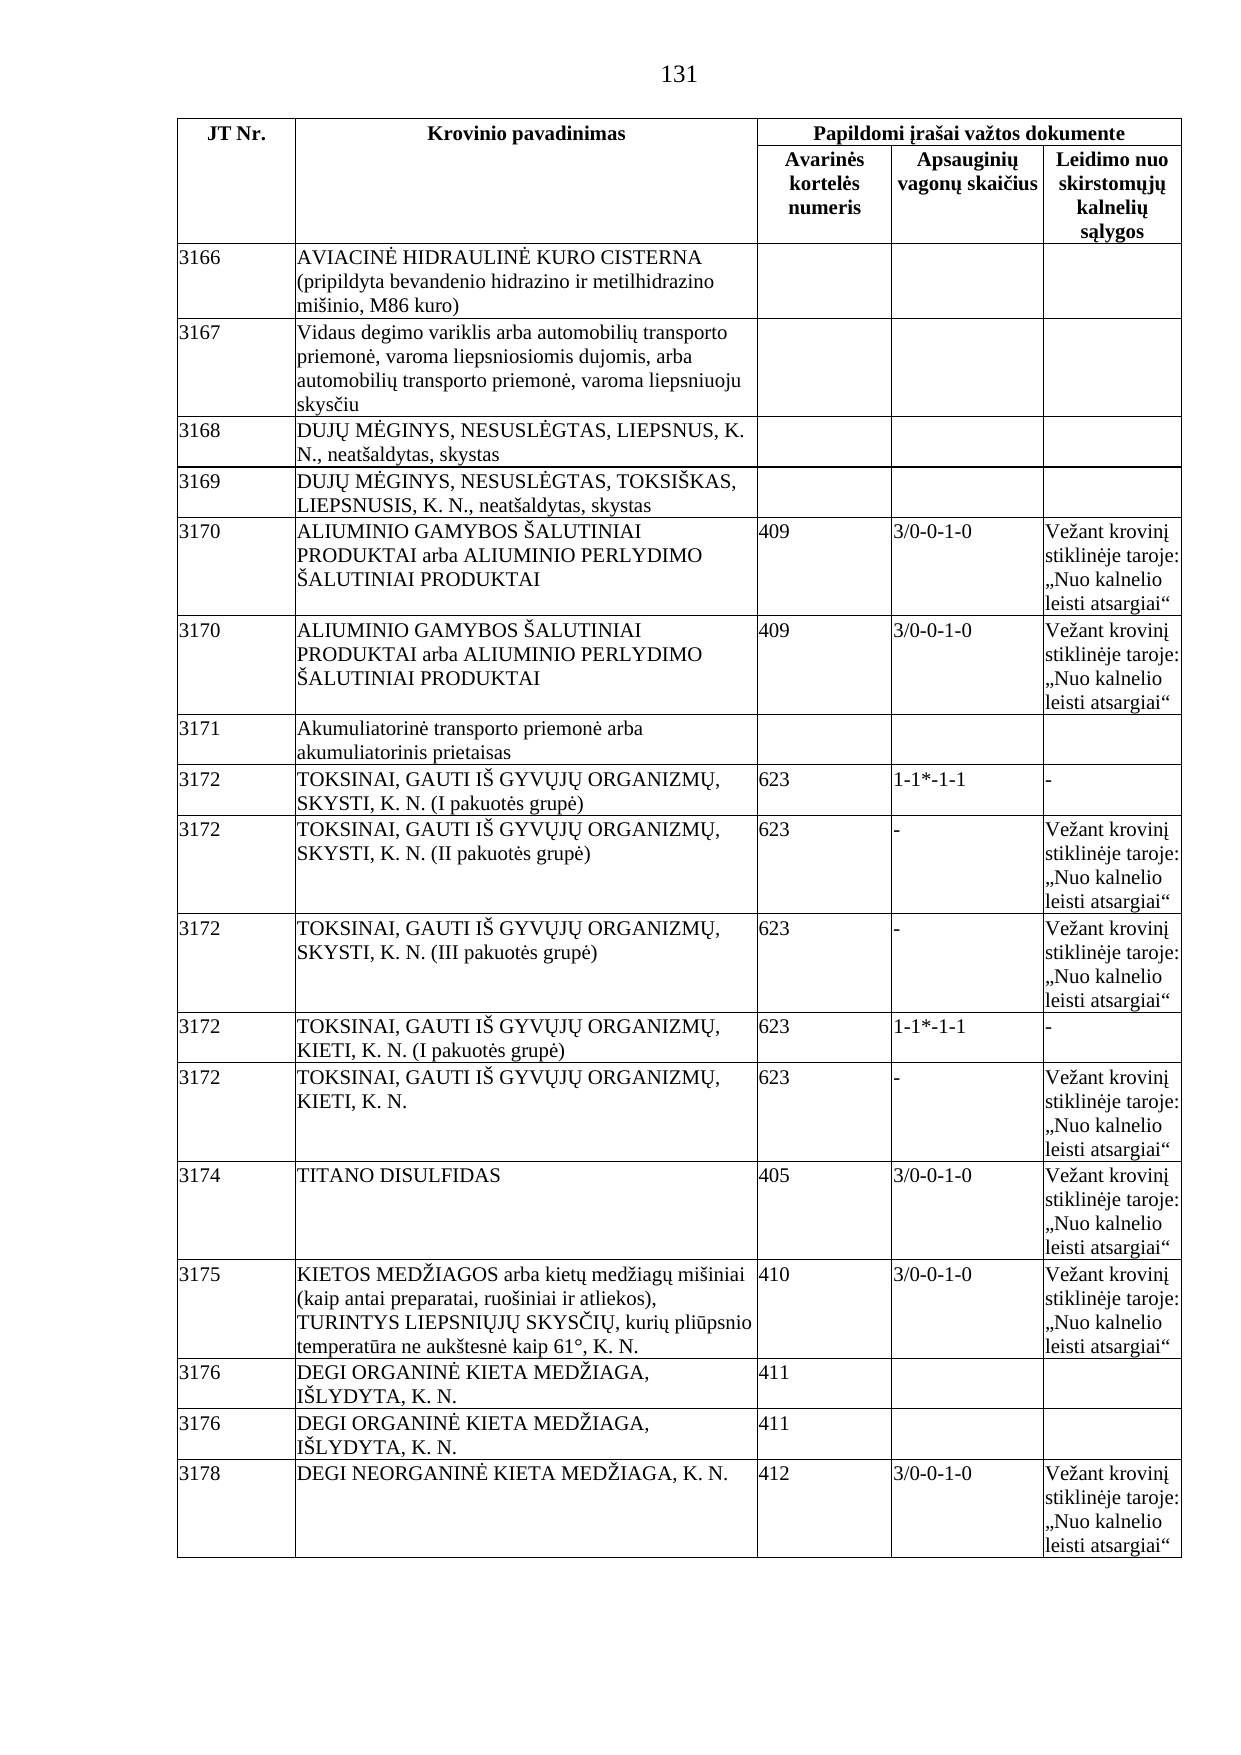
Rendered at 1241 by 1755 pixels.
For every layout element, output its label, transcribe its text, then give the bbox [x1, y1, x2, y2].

table_cell 623 [758, 765, 891, 815]
table_cell [1044, 715, 1181, 764]
table_cell 411 [758, 1409, 891, 1459]
table_cell 3/0-0-1-0 [892, 1162, 1043, 1259]
table_cell - [892, 1063, 1043, 1161]
table_cell [1044, 468, 1181, 517]
table_cell - [892, 816, 1043, 913]
table_cell - [1044, 765, 1181, 815]
table_cell Vežant krovinį stiklinėje taroje: „Nuo kalnelio leisti atsargiai“ [1044, 1162, 1181, 1259]
table_cell Leidimo nuo skirstomųjų kalnelių sąlygos [1044, 146, 1181, 243]
table_cell 3/0-0-1-0 [892, 1460, 1043, 1557]
table_cell TOKSINAI, GAUTI IŠ GYVŲJŲ ORGANIZMŲ, KIETI, K. N. (I pakuotės grupė) [296, 1013, 757, 1062]
table_cell [758, 319, 891, 416]
table_cell [1044, 319, 1181, 416]
table_cell 3167 [178, 319, 295, 416]
table_cell TOKSINAI, GAUTI IŠ GYVŲJŲ ORGANIZMŲ, SKYSTI, K. N. (II pakuotės grupė) [296, 816, 757, 913]
table_cell TOKSINAI, GAUTI IŠ GYVŲJŲ ORGANIZMŲ, SKYSTI, K. N. (III pakuotės grupė) [296, 914, 757, 1012]
table_cell [1044, 417, 1181, 466]
table_cell Vežant krovinį stiklinėje taroje: „Nuo kalnelio leisti atsargiai“ [1044, 914, 1181, 1012]
table_cell Vežant krovinį stiklinėje taroje: „Nuo kalnelio leisti atsargiai“ [1044, 518, 1181, 615]
table_cell 623 [758, 1063, 891, 1161]
table_cell - [892, 914, 1043, 1012]
table_cell DUJŲ MĖGINYS, NESUSLĖGTAS, TOKSIŠKAS, LIEPSNUSIS, K. N., neatšaldytas, skystas [296, 468, 757, 517]
table_cell DUJŲ MĖGINYS, NESUSLĖGTAS, LIEPSNUS, K. N., neatšaldytas, skystas [296, 417, 757, 466]
table_cell 1-1*-1-1 [892, 1013, 1043, 1062]
table_cell [1044, 244, 1181, 317]
table_cell Vežant krovinį stiklinėje taroje: „Nuo kalnelio leisti atsargiai“ [1044, 616, 1181, 714]
table_cell [892, 417, 1043, 466]
table_header JT Nr. [178, 119, 295, 243]
table_cell [758, 244, 891, 317]
table_cell 3170 [178, 518, 295, 615]
table_cell DEGI ORGANINĖ KIETA MEDŽIAGA, IŠLYDYTA, K. N. [296, 1409, 757, 1459]
table_header Krovinio pavadinimas [296, 119, 757, 243]
table_cell 3170 [178, 616, 295, 714]
table_cell AVIACINĖ HIDRAULINĖ KURO CISTERNA (pripildyta bevandenio hidrazino ir metilhidrazino mišinio, M86 kuro) [296, 244, 757, 317]
table_cell DEGI NEORGANINĖ KIETA MEDŽIAGA, K. N. [296, 1460, 757, 1557]
table_cell 1-1*-1-1 [892, 765, 1043, 815]
table_cell [1044, 1409, 1181, 1459]
table_cell [758, 715, 891, 764]
table_cell 3174 [178, 1162, 295, 1259]
table_cell TOKSINAI, GAUTI IŠ GYVŲJŲ ORGANIZMŲ, SKYSTI, K. N. (I pakuotės grupė) [296, 765, 757, 815]
table_cell 623 [758, 816, 891, 913]
table_cell 411 [758, 1359, 891, 1408]
table_cell 3168 [178, 417, 295, 466]
table_cell Vežant krovinį stiklinėje taroje: „Nuo kalnelio leisti atsargiai“ [1044, 1260, 1181, 1358]
table_cell Avarinės kortelės numeris [758, 146, 891, 243]
table_cell [892, 468, 1043, 517]
table_cell Vežant krovinį stiklinėje taroje: „Nuo kalnelio leisti atsargiai“ [1044, 1460, 1181, 1557]
table_cell 3/0-0-1-0 [892, 616, 1043, 714]
table_cell 3175 [178, 1260, 295, 1358]
table_cell [892, 715, 1043, 764]
table_cell DEGI ORGANINĖ KIETA MEDŽIAGA, IŠLYDYTA, K. N. [296, 1359, 757, 1408]
table_cell 3172 [178, 1013, 295, 1062]
table_cell 3172 [178, 816, 295, 913]
table_cell [892, 1409, 1043, 1459]
table_cell 409 [758, 518, 891, 615]
table_cell 3171 [178, 715, 295, 764]
table_cell Vežant krovinį stiklinėje taroje: „Nuo kalnelio leisti atsargiai“ [1044, 816, 1181, 913]
table_cell [892, 244, 1043, 317]
table_cell 409 [758, 616, 891, 714]
table_cell 3/0-0-1-0 [892, 518, 1043, 615]
table_cell Apsauginių vagonų skaičius [892, 146, 1043, 243]
table_cell ALIUMINIO GAMYBOS ŠALUTINIAI PRODUKTAI arba ALIUMINIO PERLYDIMO ŠALUTINIAI PRODUKTAI [296, 616, 757, 714]
table_cell Vežant krovinį stiklinėje taroje: „Nuo kalnelio leisti atsargiai“ [1044, 1063, 1181, 1161]
table_cell 623 [758, 914, 891, 1012]
table_cell 412 [758, 1460, 891, 1557]
table_cell 3/0-0-1-0 [892, 1260, 1043, 1358]
table_cell TITANO DISULFIDAS [296, 1162, 757, 1259]
table_cell [758, 468, 891, 517]
table_cell 623 [758, 1013, 891, 1062]
table_cell [892, 319, 1043, 416]
table_header Papildomi įrašai važtos dokumente [758, 119, 1181, 144]
table_cell [892, 1359, 1043, 1408]
table_cell TOKSINAI, GAUTI IŠ GYVŲJŲ ORGANIZMŲ, KIETI, K. N. [296, 1063, 757, 1161]
table_cell [1044, 1359, 1181, 1408]
table_cell 3172 [178, 1063, 295, 1161]
table_cell 405 [758, 1162, 891, 1259]
table_cell 3166 [178, 244, 295, 317]
table_cell [758, 417, 891, 466]
table_cell ALIUMINIO GAMYBOS ŠALUTINIAI PRODUKTAI arba ALIUMINIO PERLYDIMO ŠALUTINIAI PRODUKTAI [296, 518, 757, 615]
table_cell 3176 [178, 1409, 295, 1459]
table_cell 3169 [178, 468, 295, 517]
table_cell 410 [758, 1260, 891, 1358]
table_cell 3176 [178, 1359, 295, 1408]
table_cell Vidaus degimo variklis arba automobilių transporto priemonė, varoma liepsniosiomis dujomis, arba automobilių transporto priemonė, varoma liepsniuoju skysčiu [296, 319, 757, 416]
table_cell 3172 [178, 914, 295, 1012]
table_cell KIETOS MEDŽIAGOS arba kietų medžiagų mišiniai (kaip antai preparatai, ruošiniai ir atliekos), TURINTYS LIEPSNIŲJŲ SKYSČIŲ, kurių pliūpsnio temperatūra ne aukštesnė kaip 61°, K. N. [296, 1260, 757, 1358]
table_cell 3178 [178, 1460, 295, 1557]
table_cell 3172 [178, 765, 295, 815]
table_cell Akumuliatorinė transporto priemonė arba akumuliatorinis prietaisas [296, 715, 757, 764]
table_cell - [1044, 1013, 1181, 1062]
